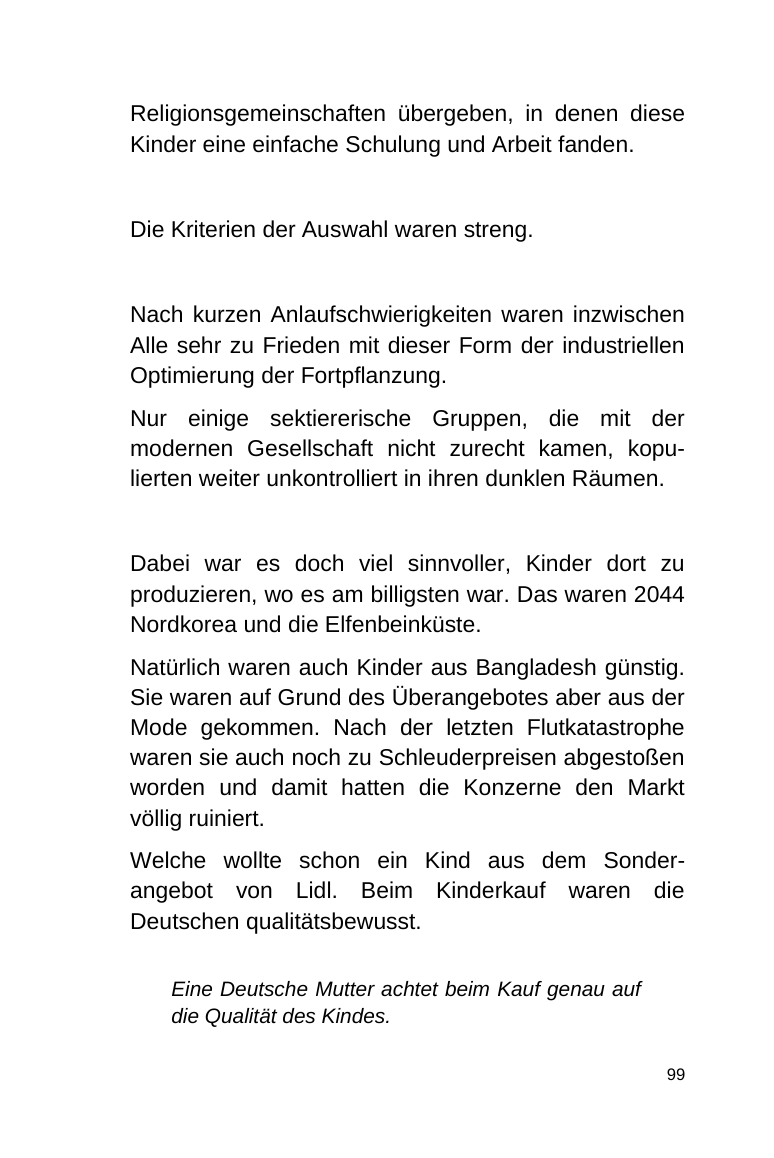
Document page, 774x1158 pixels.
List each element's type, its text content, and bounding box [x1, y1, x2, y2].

text Die Kriterien der Auswahl waren streng. [130, 216, 685, 242]
text Nach kurzen Anlaufschwierigkeiten waren inzwischen Alle sehr zu Frieden mit dieser Form der industriellen Optimierung der Fortpflanzung. [130, 301, 685, 388]
text Dabei war es doch viel sinnvoller, Kinder dort zu produzieren, wo es am billigsten war. Das waren 2044 Nordkorea und die Elfenbeinküste. [130, 550, 685, 637]
text Natürlich waren auch Kinder aus Bangladesh günstig. Sie waren auf Grund des Überangebotes aber aus der Mode gekommen. Nach der letzten Flutkatastrophe waren sie auch noch zu Schleuderpreisen abgestoßen worden und damit hatten die Konzerne den Markt völlig ruiniert. [130, 653, 685, 831]
text Religionsgemeinschaften übergeben, in denen diese Kinder eine einfache Schulung und Arbeit fanden. [130, 100, 685, 157]
text Nur einige sektiererische Gruppen, die mit der modernen Gesellschaft nicht zurecht kamen, kopu-lierten weiter unkontrolliert in ihren dunklen Räumen. [130, 404, 685, 491]
text Eine Deutsche Mutter achtet beim Kauf genau auf die Qualität des Kindes. [171, 977, 644, 1028]
text Welche wollte schon ein Kind aus dem Sonder-angebot von Lidl. Beim Kinderkauf waren die Deutschen qualitätsbewusst. [130, 847, 685, 934]
